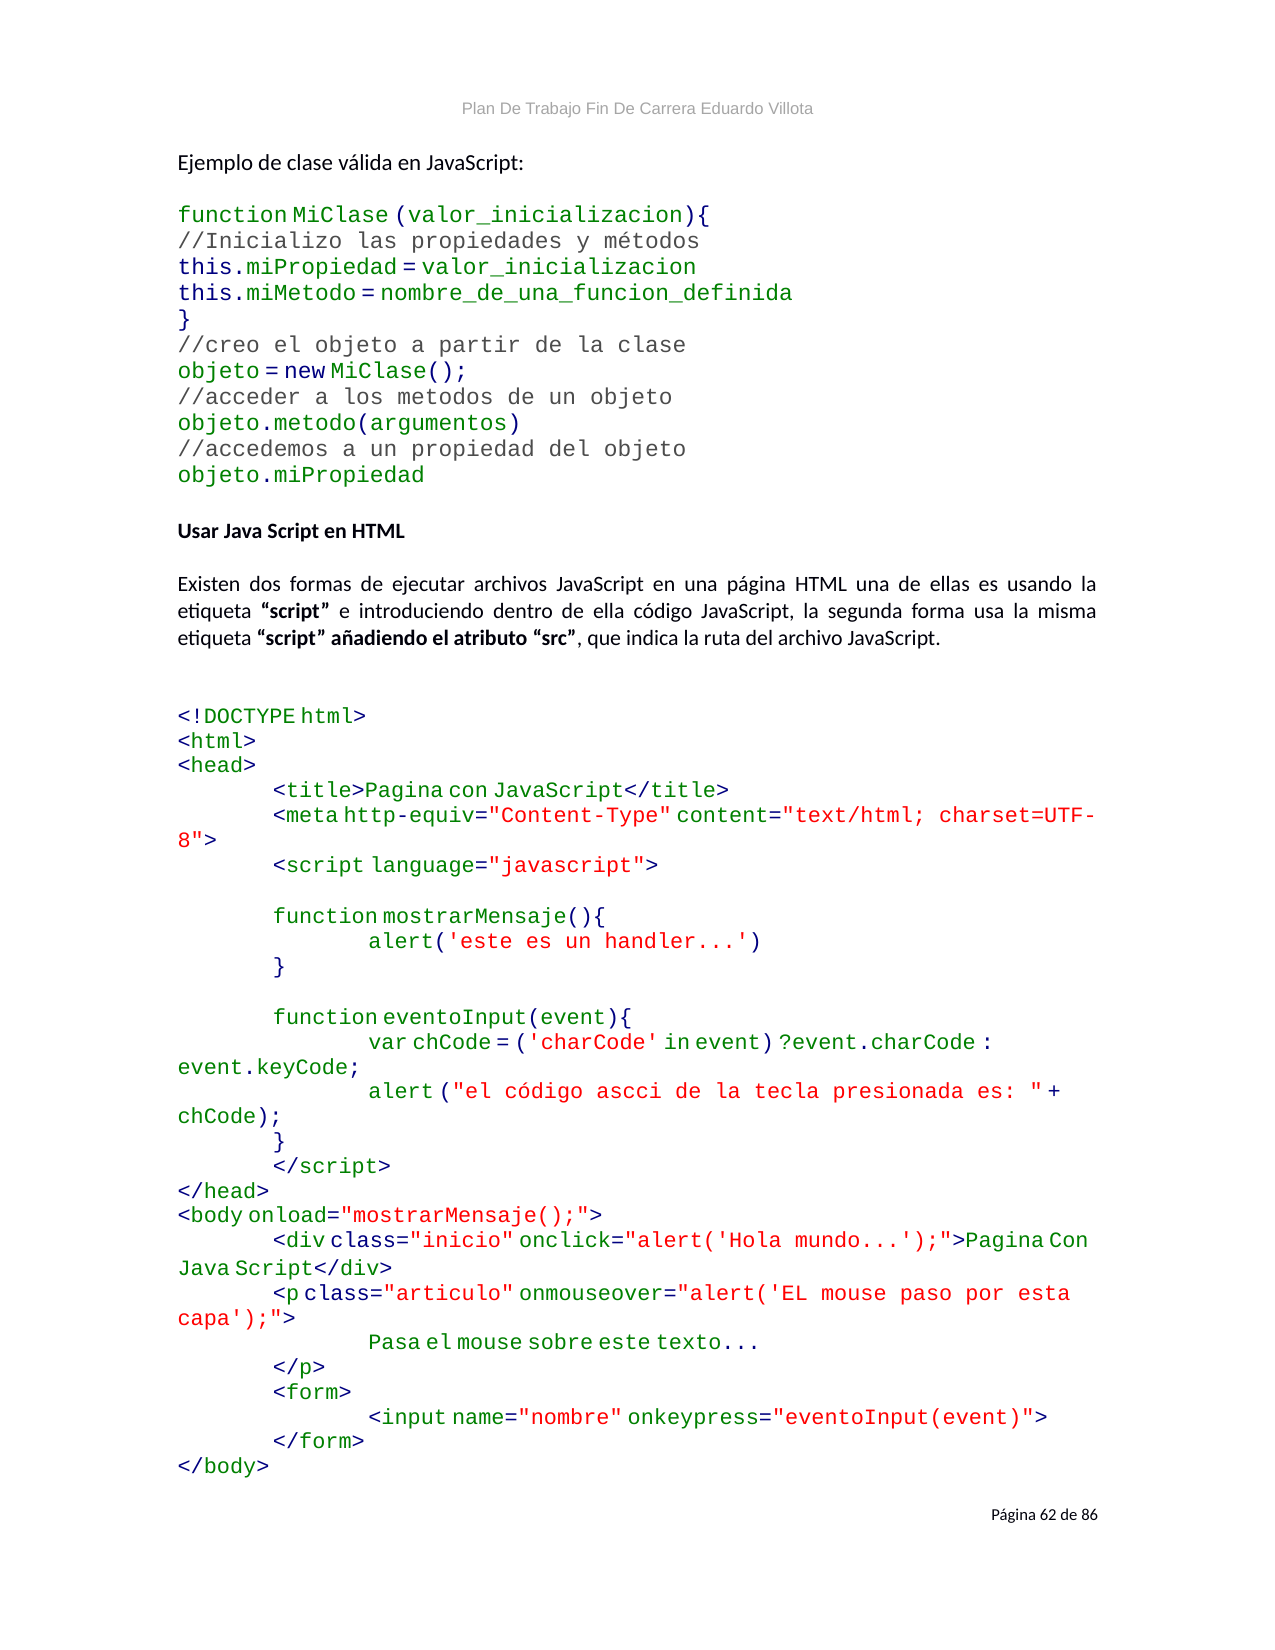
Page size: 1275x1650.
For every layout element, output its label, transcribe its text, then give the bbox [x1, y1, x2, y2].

text </form> [177, 1431, 1098, 1456]
text this.miPropiedad = valor_inicializacion [177, 256, 1098, 281]
text </script> [177, 1155, 1098, 1180]
text <form> [177, 1381, 1098, 1406]
text Usar Java Script en HTML [177, 517, 1098, 544]
text } [177, 1130, 1098, 1155]
text <html> [177, 730, 1098, 754]
text //Inicializo las propiedades y métodos [177, 229, 1098, 256]
text alert('este es un handler...') [177, 930, 1098, 955]
text </head> [177, 1180, 1098, 1204]
text function MiClase (valor_inicializacion){ [177, 204, 1098, 229]
text Existen dos formas de ejecutar archivos JavaScript en una página HTML una de ellas es usando la etiqueta “script” e introduciendo dentro de ella código JavaScript, la segunda forma usa la misma etiqueta “script” añadiendo el atributo “src”, que indica la ruta del archivo JavaScript. [177, 570, 1098, 650]
text <title>Pagina con JavaScript</title> [177, 779, 1098, 804]
text <input name="nombre" onkeypress="eventoInput(event)"> [177, 1406, 1098, 1431]
text alert ("el código ascci de la tecla presionada es: " + chCode); [177, 1081, 1098, 1130]
text //creo el objeto a partir de la clase [177, 333, 1098, 359]
text } [177, 955, 1098, 979]
text this.miMetodo = nombre_de_una_funcion_definida [177, 281, 1098, 307]
text <script language="javascript"> [177, 854, 1098, 878]
text //acceder a los metodos de un objeto [177, 385, 1098, 411]
text function mostrarMensaje(){ [177, 905, 1098, 930]
text <div class="inicio" onclick="alert('Hola mundo...');">Pagina Con Java Script</div> [177, 1229, 1098, 1282]
text <body onload="mostrarMensaje();"> [177, 1204, 1098, 1229]
text <p class="articulo" onmouseover="alert('EL mouse paso por esta capa');"> [177, 1282, 1098, 1332]
text </p> [177, 1356, 1098, 1381]
text <head> [177, 754, 1098, 779]
text objeto.metodo(argumentos) [177, 411, 1098, 437]
text Pasa el mouse sobre este texto... [177, 1332, 1098, 1356]
text objeto.miPropiedad [177, 463, 1098, 489]
text </body> [177, 1456, 1098, 1480]
text //accedemos a un propiedad del objeto [177, 437, 1098, 463]
text } [177, 307, 1098, 333]
text Ejemplo de clase válida en JavaScript: [177, 148, 1098, 176]
text objeto = new MiClase(); [177, 359, 1098, 385]
text <!DOCTYPE html> [177, 705, 1098, 730]
text <meta http-equiv="Content-Type" content="text/html; charset=UTF-8"> [177, 804, 1098, 854]
text var chCode = ('charCode' in event) ?event.charCode : event.keyCode; [177, 1031, 1098, 1081]
text function eventoInput(event){ [177, 1006, 1098, 1031]
